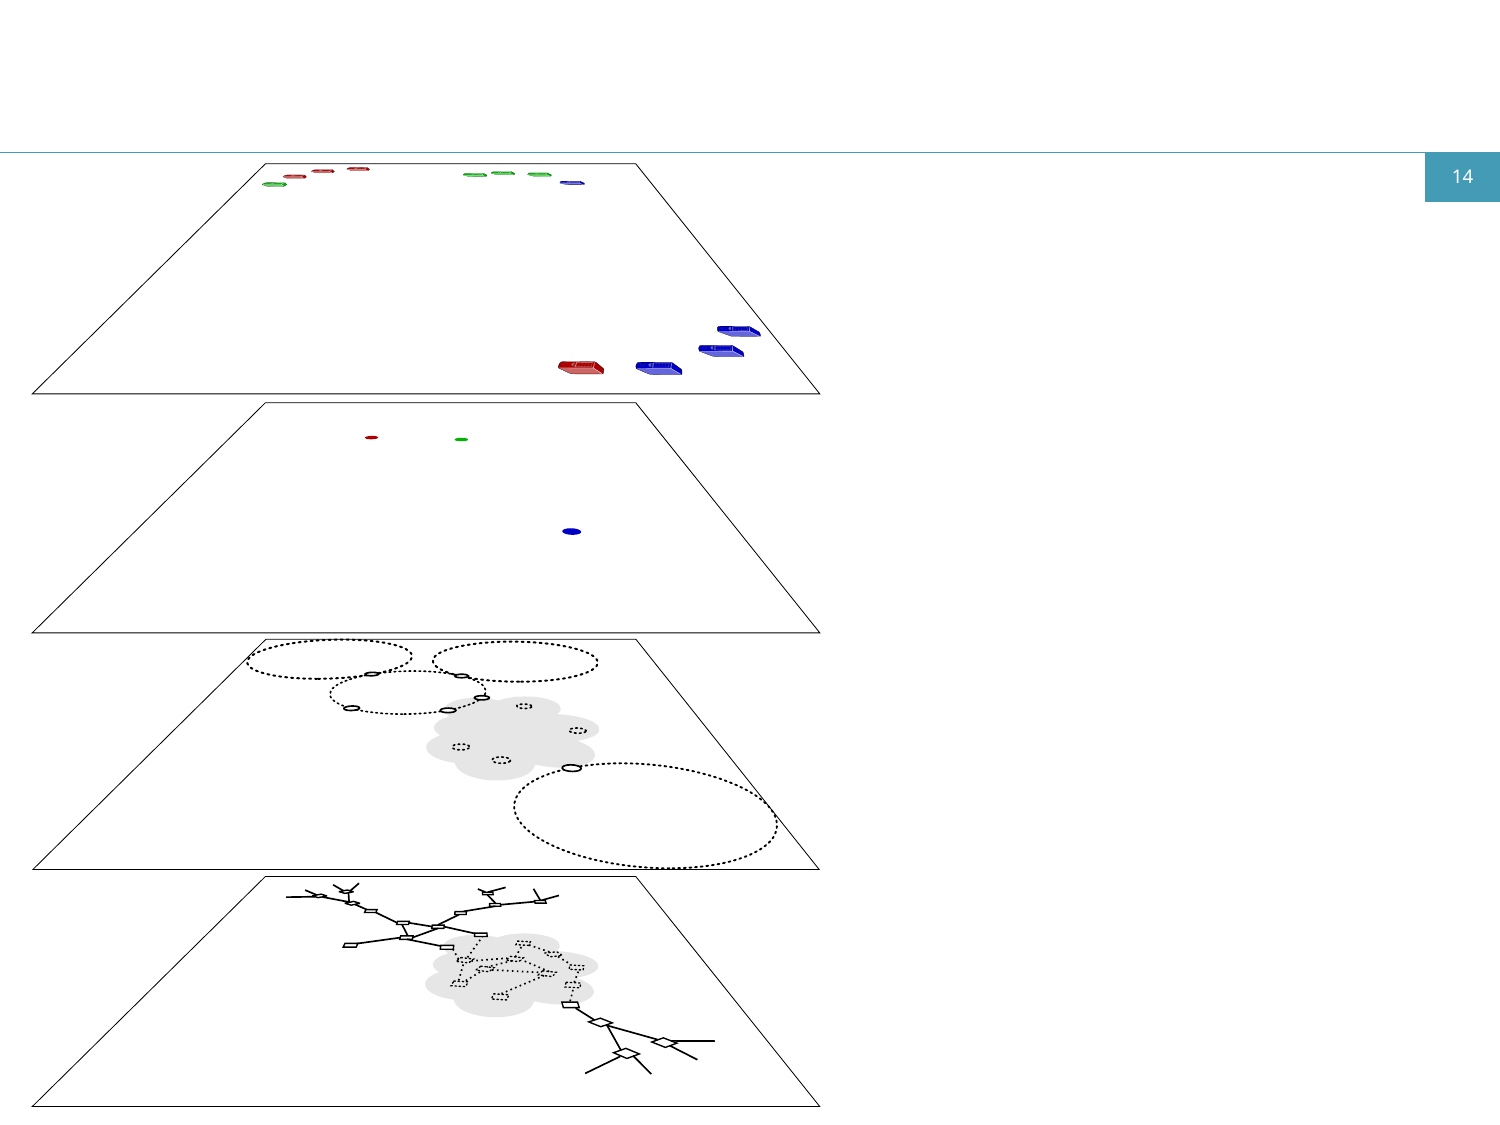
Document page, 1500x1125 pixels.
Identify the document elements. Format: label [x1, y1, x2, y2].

picture [30, 162, 822, 396]
picture [30, 401, 822, 635]
picture [30, 875, 822, 1109]
picture [31, 637, 821, 872]
